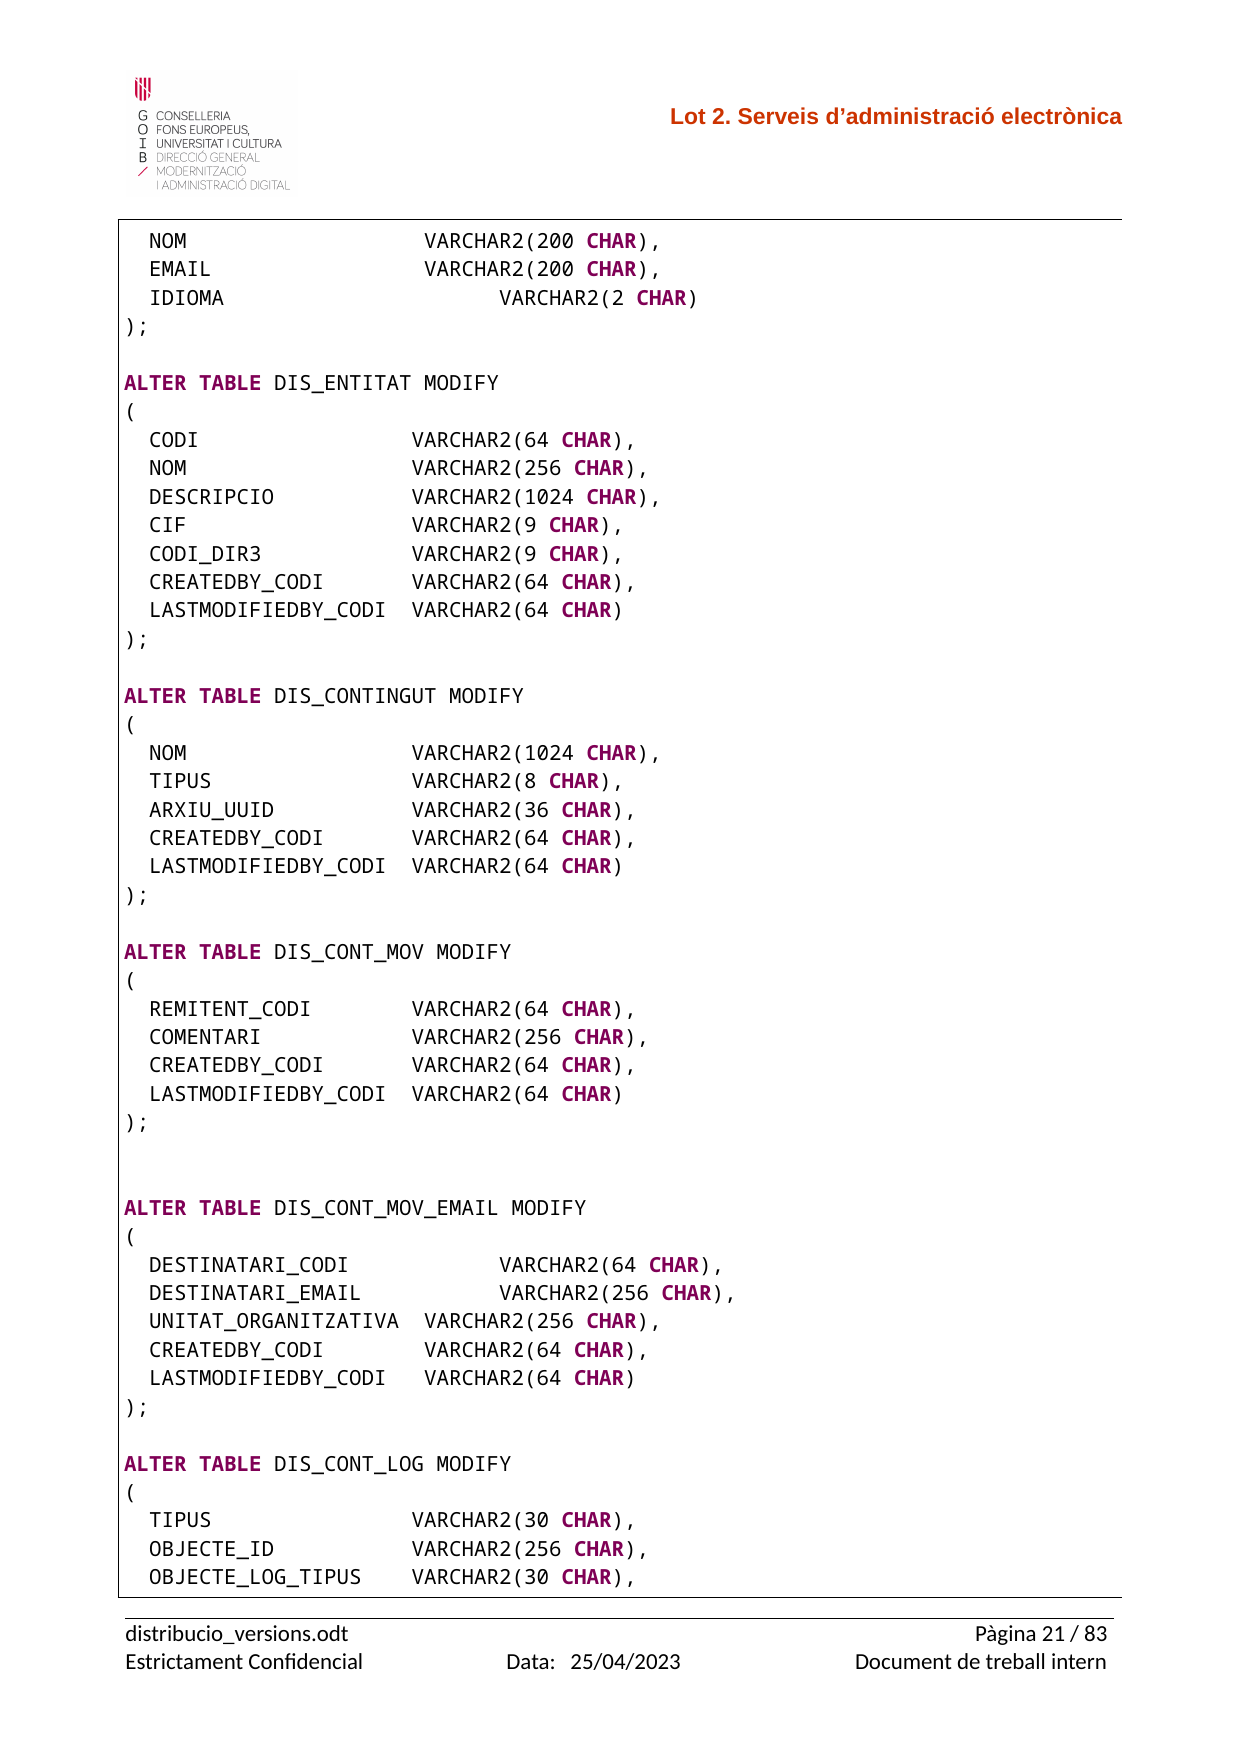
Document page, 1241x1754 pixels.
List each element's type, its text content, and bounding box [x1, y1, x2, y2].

picture [126, 70, 299, 197]
table_header NOM VARCHAR2(200 CHAR), EMAIL VARCHAR2(200 CHAR), IDIOMA VARCHAR2(2 CHAR) ); ALTER TABLE DIS_ENTITAT MODIFY ( CODI VARCHAR2(64 CHAR), NOM VARCHAR2(256 CHAR), DESCRIPCIO VARCHAR2(1024 CHAR), CIF VARCHAR2(9 CHAR), CODI_DIR3 VARCHAR2(9 CHAR), CREATEDBY_CODI VARCHAR2(64 CHAR), LASTMODIFIEDBY_CODI VARCHAR2(64 CHAR) ); ALTER TABLE DIS_CONTINGUT MODIFY ( NOM VARCHAR2(1024 CHAR), TIPUS VARCHAR2(8 CHAR), ARXIU_UUID VARCHAR2(36 CHAR), CREATEDBY_CODI VARCHAR2(64 CHAR), LASTMODIFIEDBY_CODI VARCHAR2(64 CHAR) ); ALTER TABLE DIS_CONT_MOV MODIFY ( REMITENT_CODI VARCHAR2(64 CHAR), COMENTARI VARCHAR2(256 CHAR), CREATEDBY_CODI VARCHAR2(64 CHAR), LASTMODIFIEDBY_CODI VARCHAR2(64 CHAR) ); ALTER TABLE DIS_CONT_MOV_EMAIL MODIFY ( DESTINATARI_CODI VARCHAR2(64 CHAR), DESTINATARI_EMAIL VARCHAR2(256 CHAR), UNITAT_ORGANITZATIVA VARCHAR2(256 CHAR), CREATEDBY_CODI VARCHAR2(64 CHAR), LASTMODIFIEDBY_CODI VARCHAR2(64 CHAR) ); ALTER TABLE DIS_CONT_LOG MODIFY ( TIPUS VARCHAR2(30 CHAR), OBJECTE_ID VARCHAR2(256 CHAR), OBJECTE_LOG_TIPUS VARCHAR2(30 CHAR), [119, 220, 1122, 1597]
